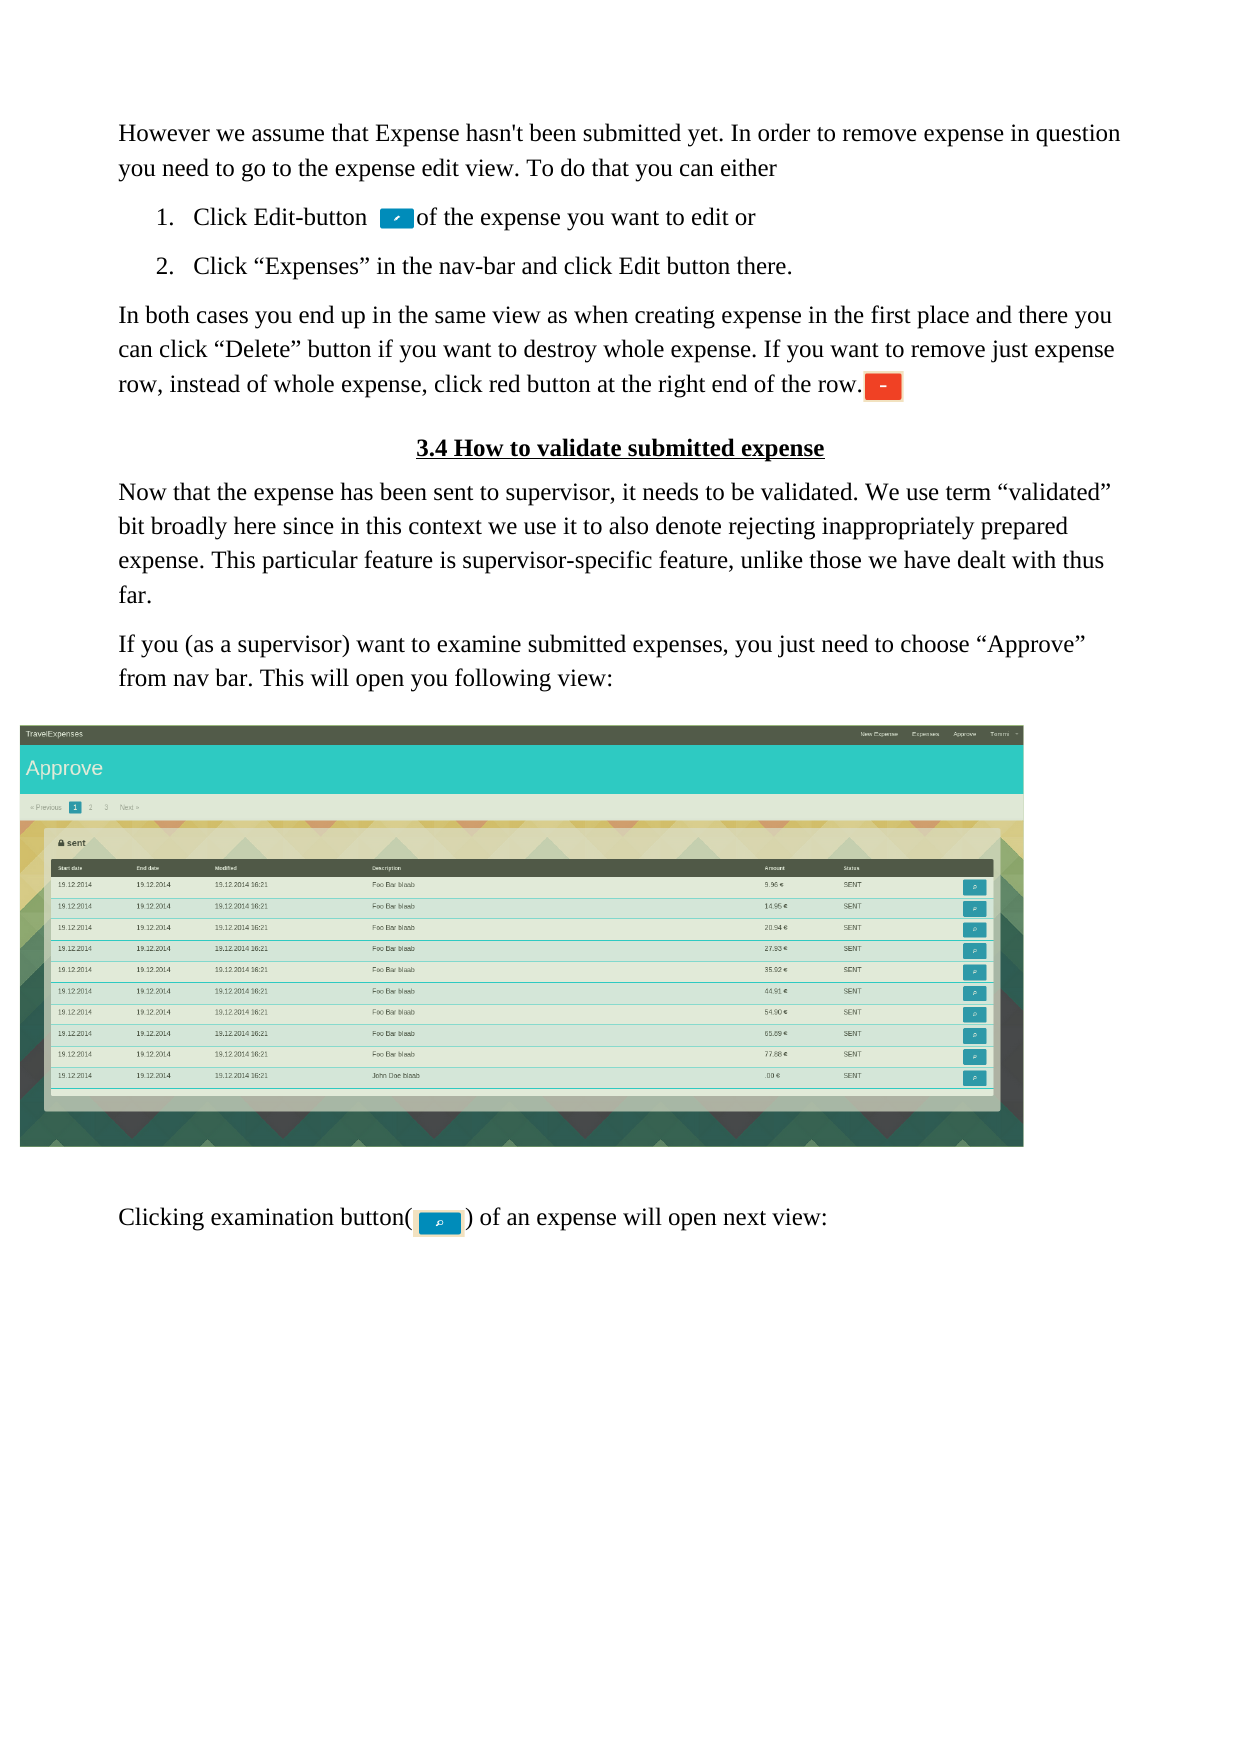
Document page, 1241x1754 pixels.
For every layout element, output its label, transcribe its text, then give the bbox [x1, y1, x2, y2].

picture [19, 725, 1024, 1147]
text However we assume that Expense hasn't been submitted yet. In order to remove expense in question you need to go to the expense edit view. To do that you can either [118, 118, 1122, 181]
text In both cases you end up in the same view as when creating expense in the first place and there you can click “Delete” button if you want to destroy whole expense. If you want to remove just expense row, instead of whole expense, click red button at the right end of the row. [118, 300, 1122, 397]
text 3.4 How to validate submitted expense [118, 433, 1122, 462]
list Click “Expenses” in the nav-bar and click Edit button there. [156, 251, 1122, 279]
picture [367, 206, 417, 230]
picture [413, 1210, 465, 1237]
text Clicking examination button( ) of an expense will open next view: [118, 1202, 1122, 1230]
picture [863, 371, 904, 402]
list Click Edit-button of the expense you want to edit or [156, 202, 1122, 230]
text Now that the expense has been sent to supervisor, it needs to be validated. We use term “validated” bit broadly here since in this context we use it to also denote rejecting inappropriately prepared expense. This particular feature is supervisor-specific feature, unlike those we have dealt with thus far. [118, 477, 1122, 609]
text If you (as a supervisor) want to examine submitted expenses, you just need to choose “Approve” from nav bar. This will open you following view: [118, 629, 1122, 692]
